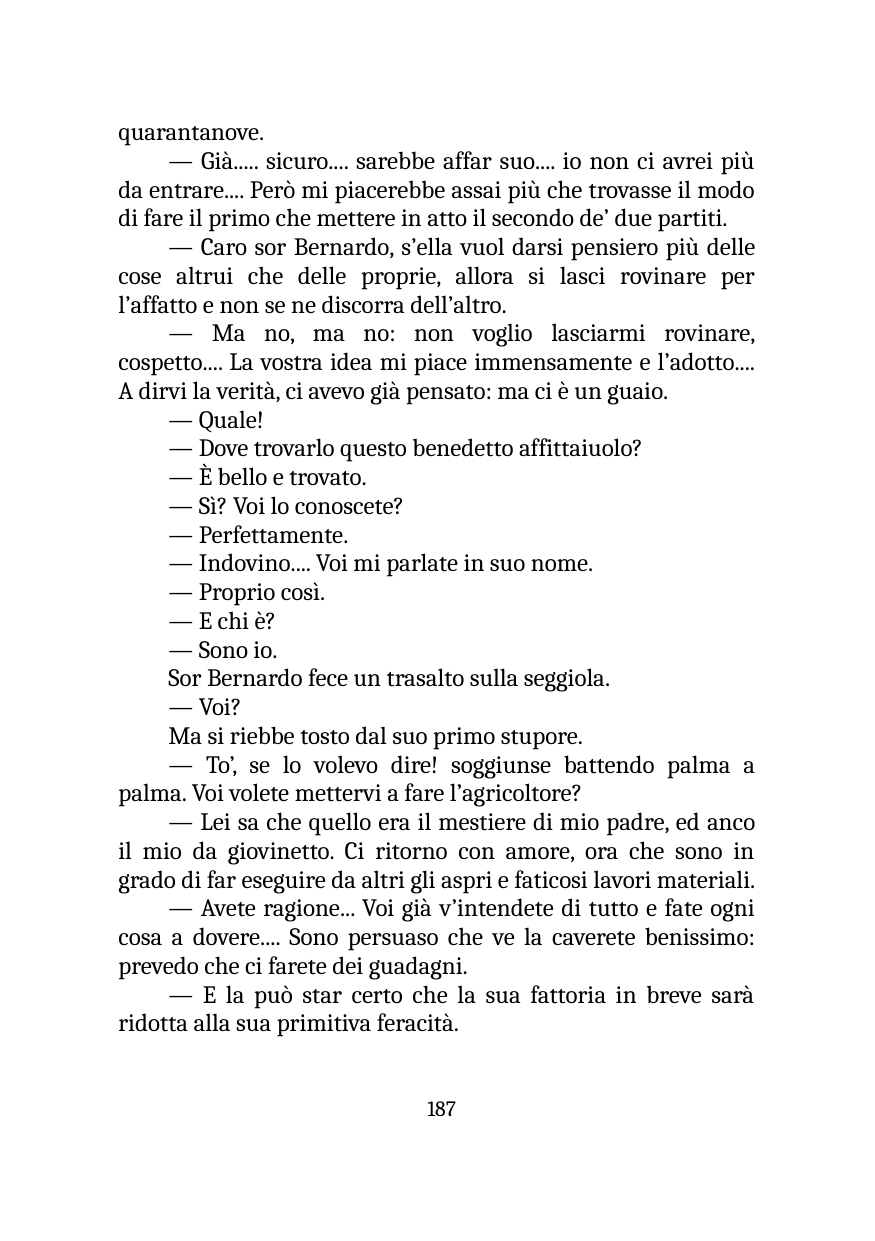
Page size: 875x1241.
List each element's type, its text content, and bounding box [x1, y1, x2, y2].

text — Caro sor Bernardo, s’ella vuol darsi pensiero più delle cose altrui che delle proprie, allora si lasci rovinare per l’affatto e non se ne discorra dell’altro. [118, 233, 756, 319]
text — Perfettamente. [118, 521, 756, 549]
text — Già..... sicuro.... sarebbe affar suo.... io non ci avrei più da entrare.... Però mi piacerebbe assai più che trovasse il modo di fare il primo che mettere in atto il secondo de’ due partiti. [118, 147, 756, 233]
text — Avete ragione... Voi già v’intendete di tutto e fate ogni cosa a dovere.... Sono persuaso che ve la caverete benissimo: prevedo che ci farete dei guadagni. [118, 894, 756, 981]
text — Quale! [118, 406, 756, 434]
text quarantanove. [118, 118, 756, 147]
text — Dove trovarlo questo benedetto affittaiuolo? [118, 434, 756, 463]
text — To’, se lo volevo dire! soggiunse battendo palma a palma. Voi volete mettervi a fare l’agricoltore? [118, 751, 756, 808]
text — Sì? Voi lo conoscete? [118, 492, 756, 521]
text — E la può star certo che la sua fattoria in breve sarà ridotta alla sua primitiva feracità. [118, 981, 756, 1038]
text — Voi? [118, 693, 756, 722]
text — Ma no, ma no: non voglio lasciarmi rovinare, cospetto.... La vostra idea mi piace immensamente e l’adotto.... A dirvi la verità, ci avevo già pensato: ma ci è un guaio. [118, 319, 756, 406]
text Sor Bernardo fece un trasalto sulla seggiola. [118, 664, 756, 693]
text — Lei sa che quello era il mestiere di mio padre, ed anco il mio da giovinetto. Ci ritorno con amore, ora che sono in grado di far eseguire da altri gli aspri e faticosi lavori materiali. [118, 808, 756, 894]
text — Sono io. [118, 636, 756, 664]
text Ma si riebbe tosto dal suo primo stupore. [118, 722, 756, 751]
text — E chi è? [118, 607, 756, 636]
text — Proprio così. [118, 578, 756, 607]
text — È bello e trovato. [118, 463, 756, 492]
text — Indovino.... Voi mi parlate in suo nome. [118, 549, 756, 578]
